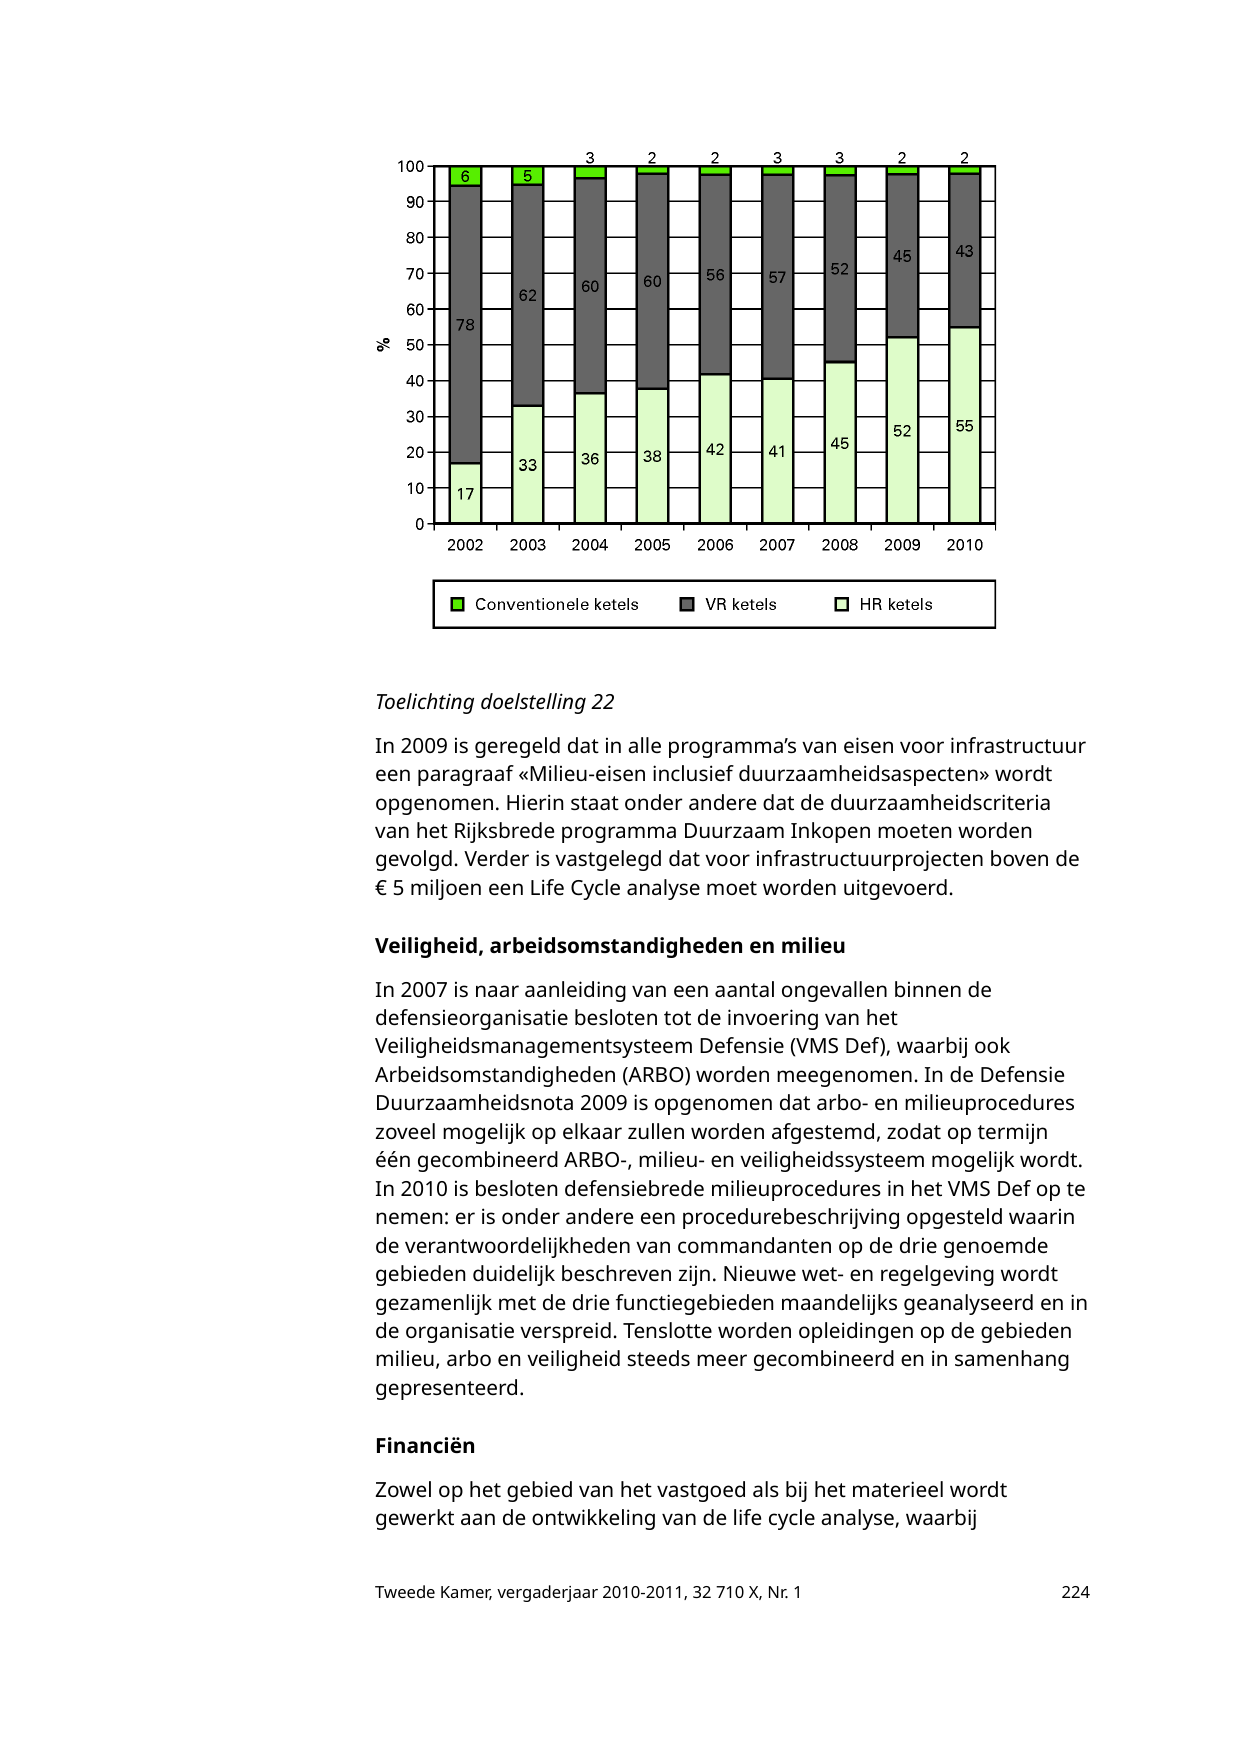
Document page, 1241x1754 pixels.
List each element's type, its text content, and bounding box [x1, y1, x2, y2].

text In 2009 is geregeld dat in alle programma’s van eisen voor infrastructuur een paragraaf «Milieu-eisen inclusief duurzaamheidsaspecten» wordt opgenomen. Hierin staat onder andere dat de duurzaamheidscriteria van het Rijksbrede programma Duurzaam Inkopen moeten worden gevolgd. Verder is vastgelegd dat voor infrastructuurprojecten boven de € 5 miljoen een Life Cycle analyse moet worden uitgevoerd. [375, 731, 1090, 901]
picture [375, 150, 997, 629]
text In 2007 is naar aanleiding van een aantal ongevallen binnen de defensieorganisatie besloten tot de invoering van het Veiligheidsmanagementsysteem Defensie (VMS Def), waarbij ook Arbeidsomstandigheden (ARBO) worden meegenomen. In de Defensie Duurzaamheidsnota 2009 is opgenomen dat arbo- en milieuprocedures zoveel mogelijk op elkaar zullen worden afgestemd, zodat op termijn één gecombineerd ARBO-, milieu- en veiligheidssysteem mogelijk wordt. [375, 975, 1090, 1174]
text Veiligheid, arbeidsomstandigheden en milieu [375, 931, 1090, 960]
text In 2010 is besloten defensiebrede milieuprocedures in het VMS Def op te nemen: er is onder andere een procedurebeschrijving opgesteld waarin de verantwoordelijkheden van commandanten op de drie genoemde gebieden duidelijk beschreven zijn. Nieuwe wet- en regelgeving wordt gezamenlijk met de drie functiegebieden maandelijks geanalyseerd en in de organisatie verspreid. Tenslotte worden opleidingen op de gebieden milieu, arbo en veiligheid steeds meer gecombineerd en in samenhang gepresenteerd. [375, 1174, 1090, 1401]
text Financiën [375, 1431, 1090, 1460]
text Zowel op het gebied van het vastgoed als bij het materieel wordt gewerkt aan de ontwikkeling van de life cycle analyse, waarbij [375, 1475, 1090, 1532]
text Toelichting doelstelling 22 [375, 687, 1090, 716]
